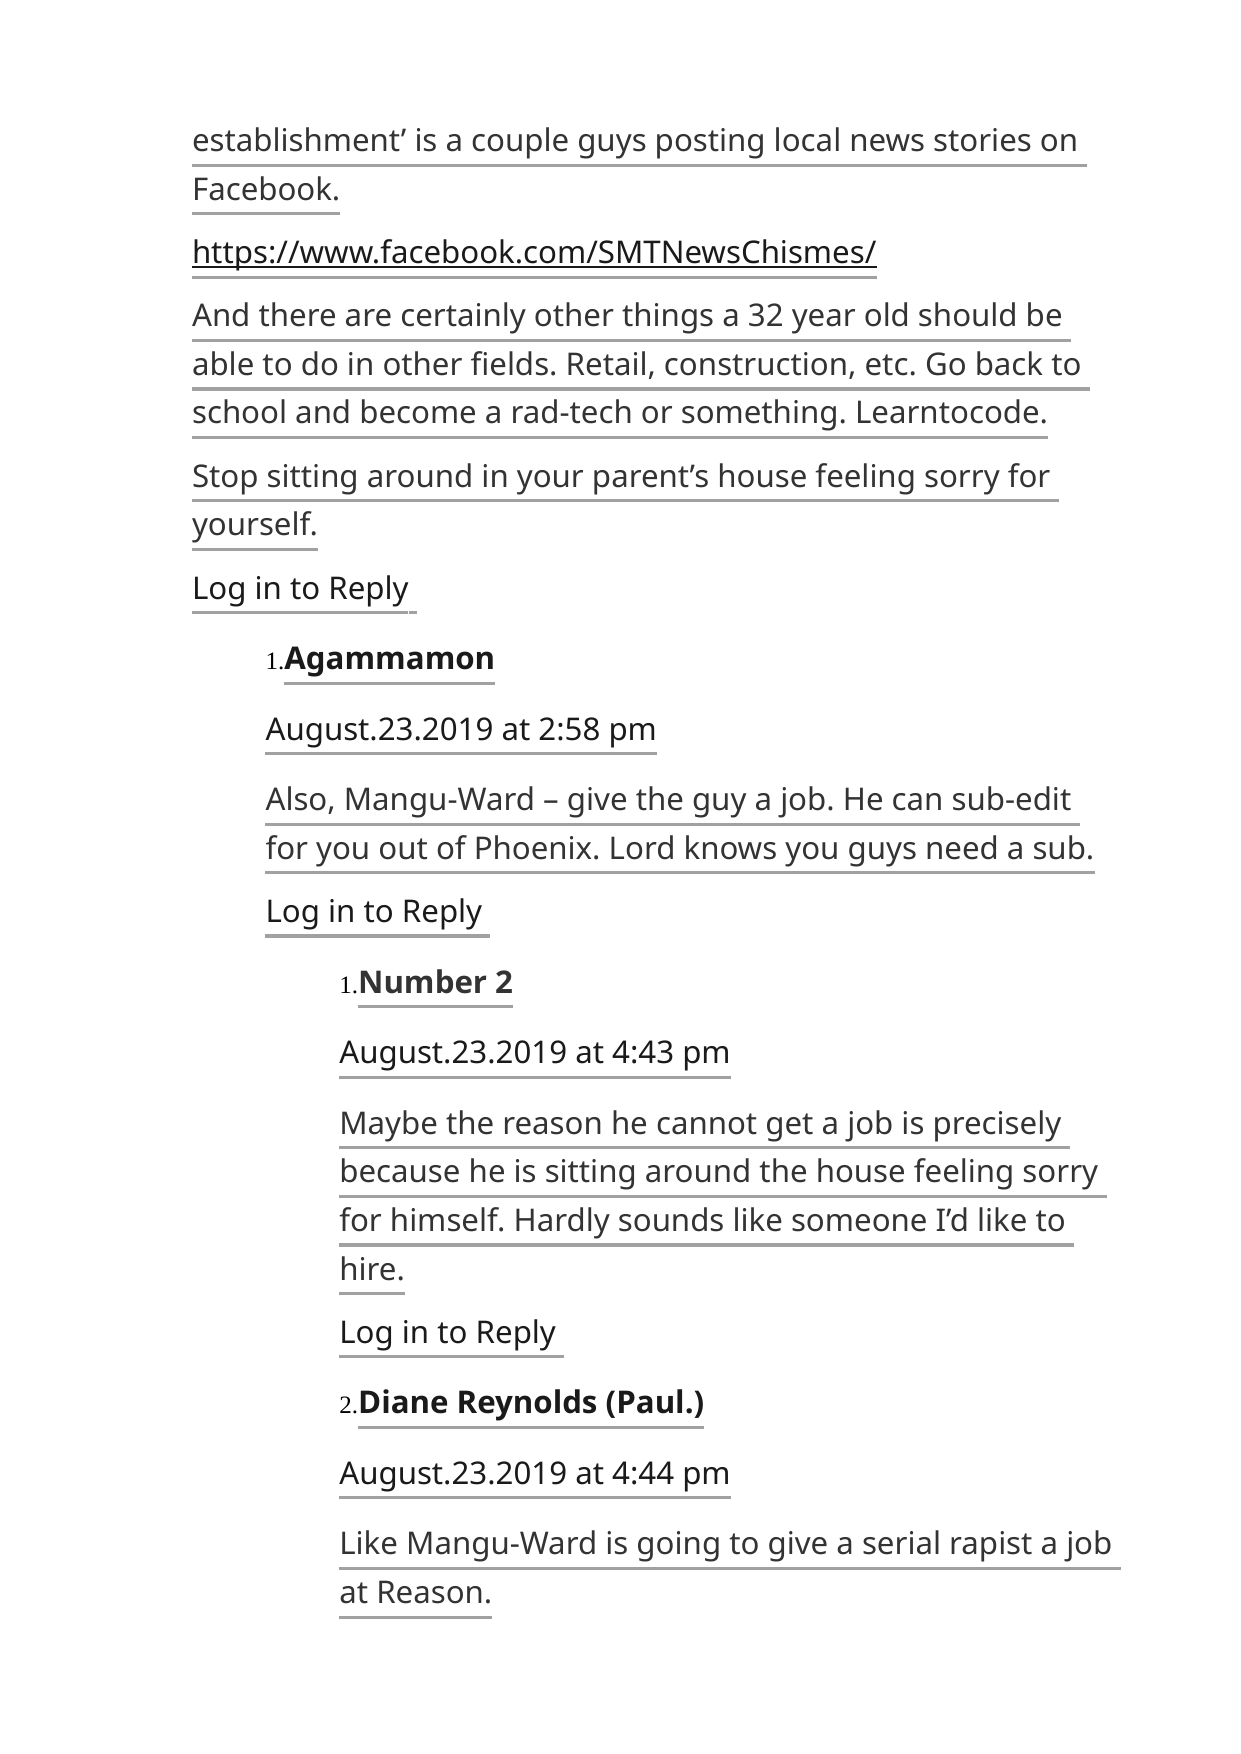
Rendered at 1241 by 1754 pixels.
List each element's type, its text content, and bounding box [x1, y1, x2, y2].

list August.23.2019 at 4:44 pm [118, 1451, 1122, 1499]
list Like Mangu-Ward is going to give a serial rapist a job at Reason. [118, 1521, 1122, 1619]
list August.23.2019 at 4:43 pm [118, 1030, 1122, 1079]
list August.23.2019 at 2:58 pm [118, 707, 1122, 755]
list Diane Reynolds (Paul.) [118, 1380, 1122, 1429]
list Stop sitting around in your parent’s house feeling sorry for yourself. [118, 454, 1122, 551]
list Log in to Reply [118, 889, 1122, 938]
list Maybe the reason he cannot get a job is precisely because he is sitting around the house feeling sorry for himself. Hardly sounds like someone I’d like to hire. [118, 1101, 1122, 1295]
list establishment’ is a couple guys posting local news stories on Facebook. [118, 118, 1122, 215]
list Also, Mangu-Ward – give the guy a job. He can sub-edit for you out of Phoenix. Lord knows you guys need a sub. [118, 777, 1122, 874]
list And there are certainly other things a 32 year old should be able to do in other fields. Retail, construction, etc. Go back to school and become a rad-tech or something. Learntocode. [118, 293, 1122, 439]
list Number 2 [118, 959, 1122, 1008]
list Log in to Reply [118, 1310, 1122, 1358]
list Agammamon [118, 636, 1122, 685]
list https://www.facebook.com/SMTNewsChismes/ [118, 230, 1122, 279]
list Log in to Reply [118, 566, 1122, 614]
